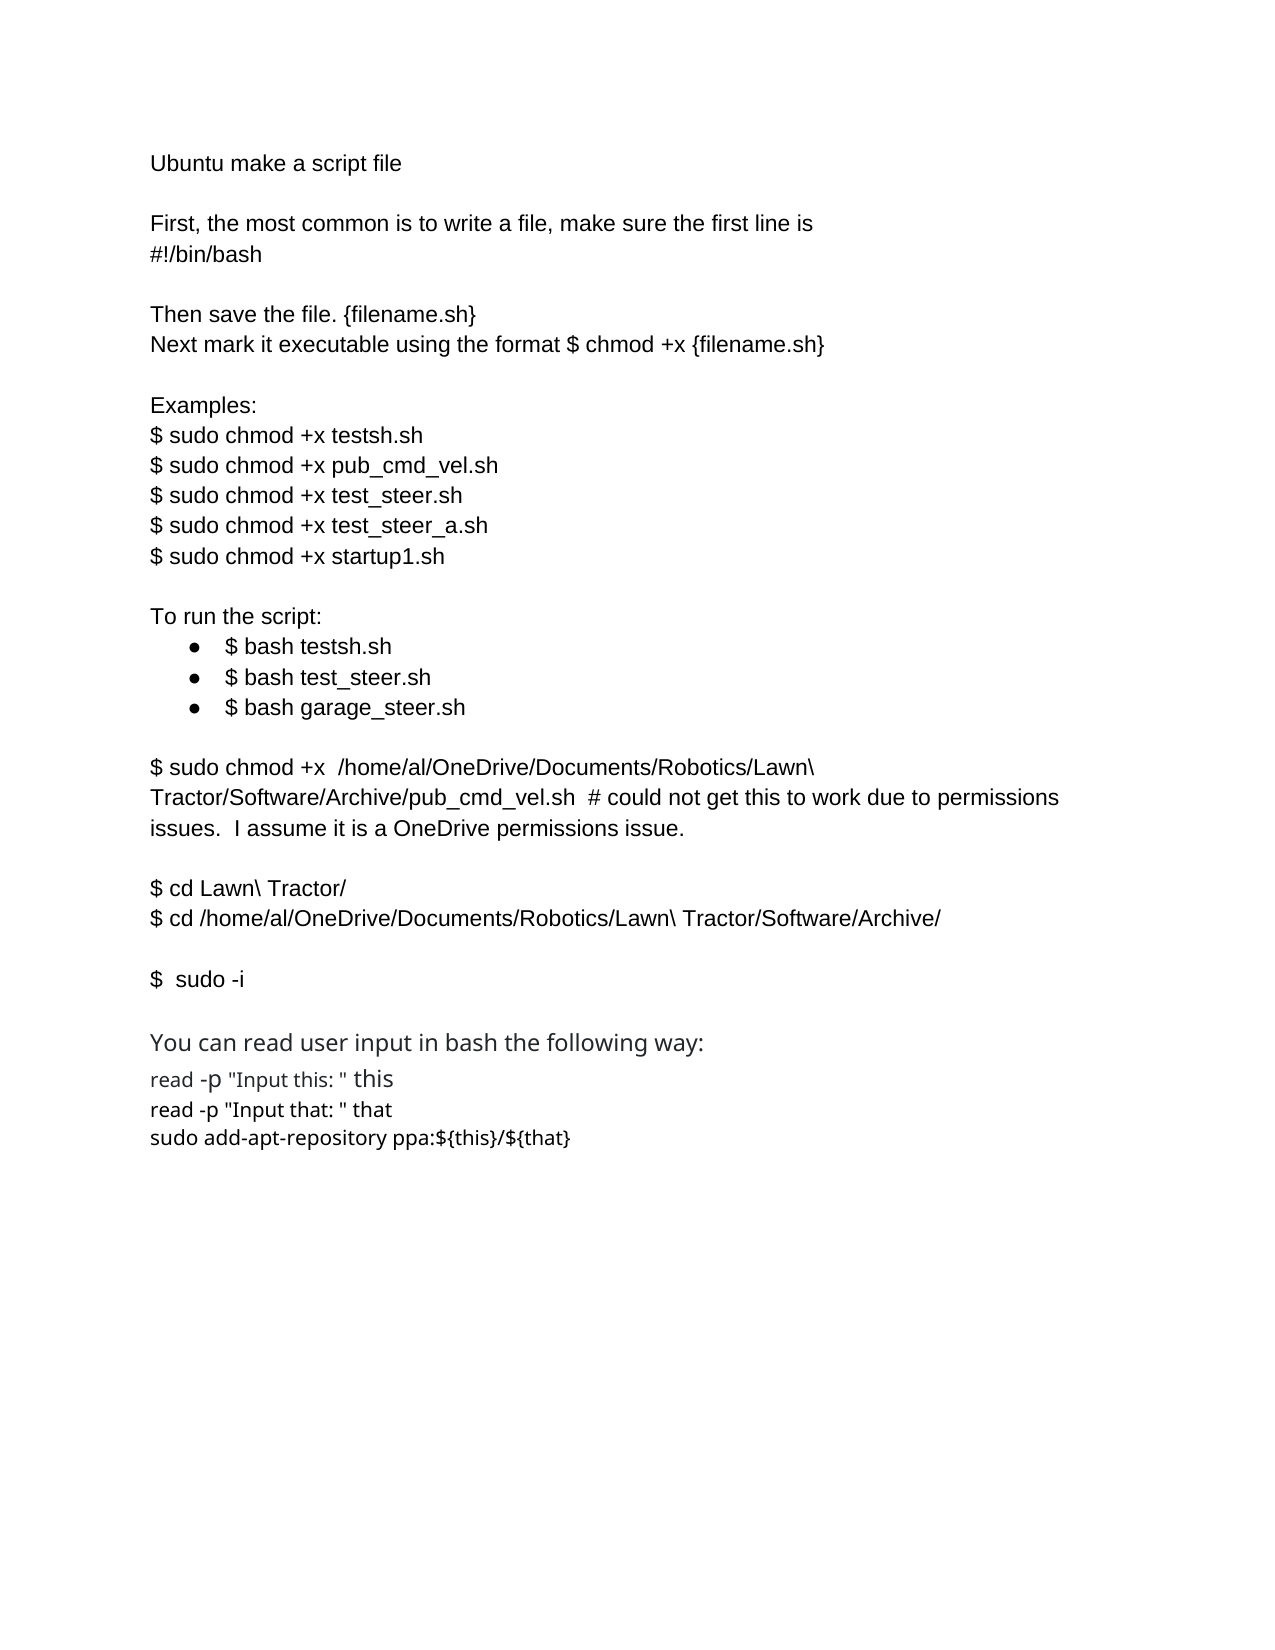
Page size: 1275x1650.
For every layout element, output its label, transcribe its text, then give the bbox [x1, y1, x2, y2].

text $ sudo chmod +x /home/al/OneDrive/Documents/Robotics/Lawn\ Tractor/Software/Archive/pub_cmd_vel.sh # could not get this to work due to permissions issues. I assume it is a OneDrive permissions issue. [150, 754, 1125, 841]
list $ bash test_steer.sh [187, 663, 1125, 690]
text Ubuntu make a script file [150, 150, 1125, 176]
text Next mark it executable using the format $ chmod +x {filename.sh} [150, 331, 1125, 358]
text read -p "Input that: " that [150, 1095, 1125, 1123]
text $ cd Lawn\ Tractor/ [150, 875, 1125, 901]
text $ sudo chmod +x test_steer_a.sh [150, 512, 1125, 539]
list $ bash garage_steer.sh [187, 694, 1125, 720]
text $ cd /home/al/OneDrive/Documents/Robotics/Lawn\ Tractor/Software/Archive/ [150, 905, 1125, 932]
text $ sudo chmod +x testsh.sh [150, 422, 1125, 448]
text sudo add-apt-repository ppa:${this}/${that} [150, 1123, 1125, 1152]
text $ sudo chmod +x test_steer.sh [150, 482, 1125, 509]
text To run the script: [150, 603, 1125, 629]
text $ sudo chmod +x startup1.sh [150, 543, 1125, 569]
text You can read user input in bash the following way: [150, 1026, 1125, 1058]
text #!/bin/bash [150, 241, 1125, 267]
text $ sudo -i [150, 966, 1125, 992]
text read -p "Input this: " this [150, 1063, 1125, 1095]
text Examples: [150, 392, 1125, 418]
text $ sudo chmod +x pub_cmd_vel.sh [150, 452, 1125, 478]
list $ bash testsh.sh [187, 633, 1125, 660]
text First, the most common is to write a file, make sure the first line is [150, 210, 1125, 237]
text Then save the file. {filename.sh} [150, 301, 1125, 327]
